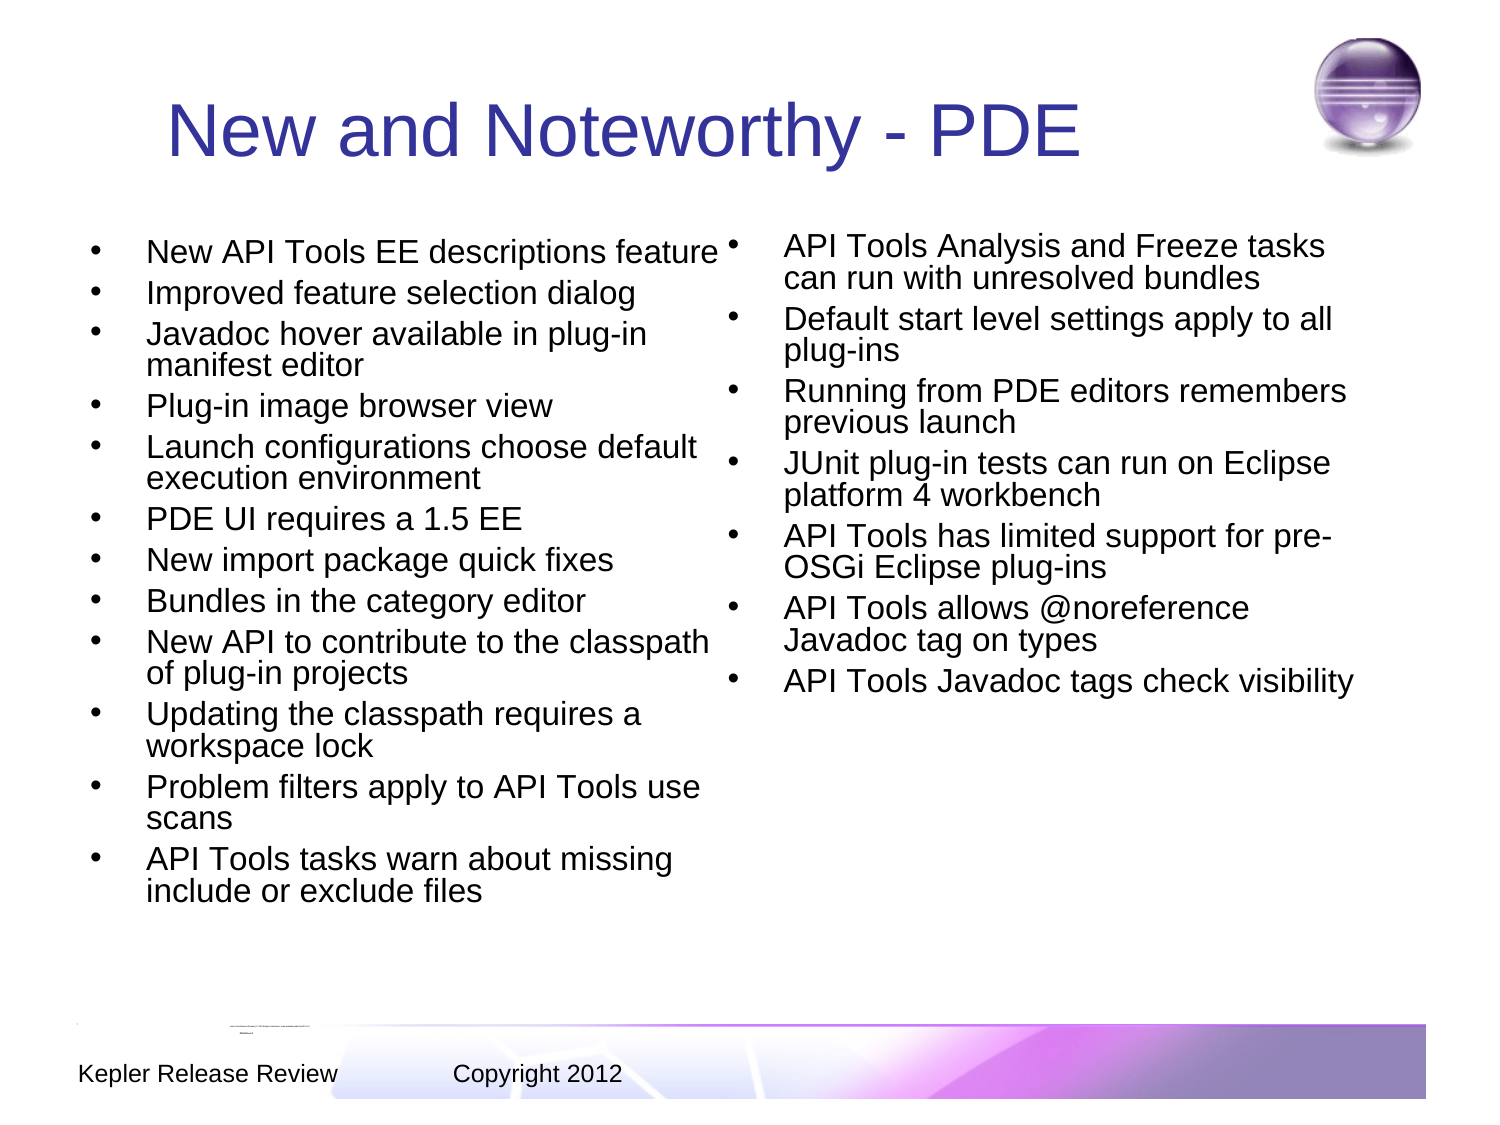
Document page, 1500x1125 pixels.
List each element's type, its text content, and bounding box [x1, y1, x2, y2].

list New API Tools EE descriptions feature Improved feature selection dialog Javadoc hover available in plug-in manifest editor Plug-in image browser view Launch configurations choose default execution environment PDE UI requires a 1.5 EE New import package quick fixes Bundles in the category editor New API to contribute to the classpath of plug-in projects Updating the classpath requires a workspace lock Problem filters apply to API Tools use scans API Tools tasks warn about missing include or exclude files [75, 230, 751, 1006]
picture [1307, 37, 1426, 157]
list API Tools Analysis and Freeze tasks can run with unresolved bundles Default start level settings apply to all plug-ins Running from PDE editors remembers previous launch JUnit plug-in tests can run on Eclipse platform 4 workbench API Tools has limited support for pre-OSGi Eclipse plug-ins API Tools allows @noreference Javadoc tag on types API Tools Javadoc tags check visibility [712, 224, 1388, 1000]
title New and Noteworthy - PDE [75, 37, 1176, 226]
picture [225, 1024, 1426, 1099]
